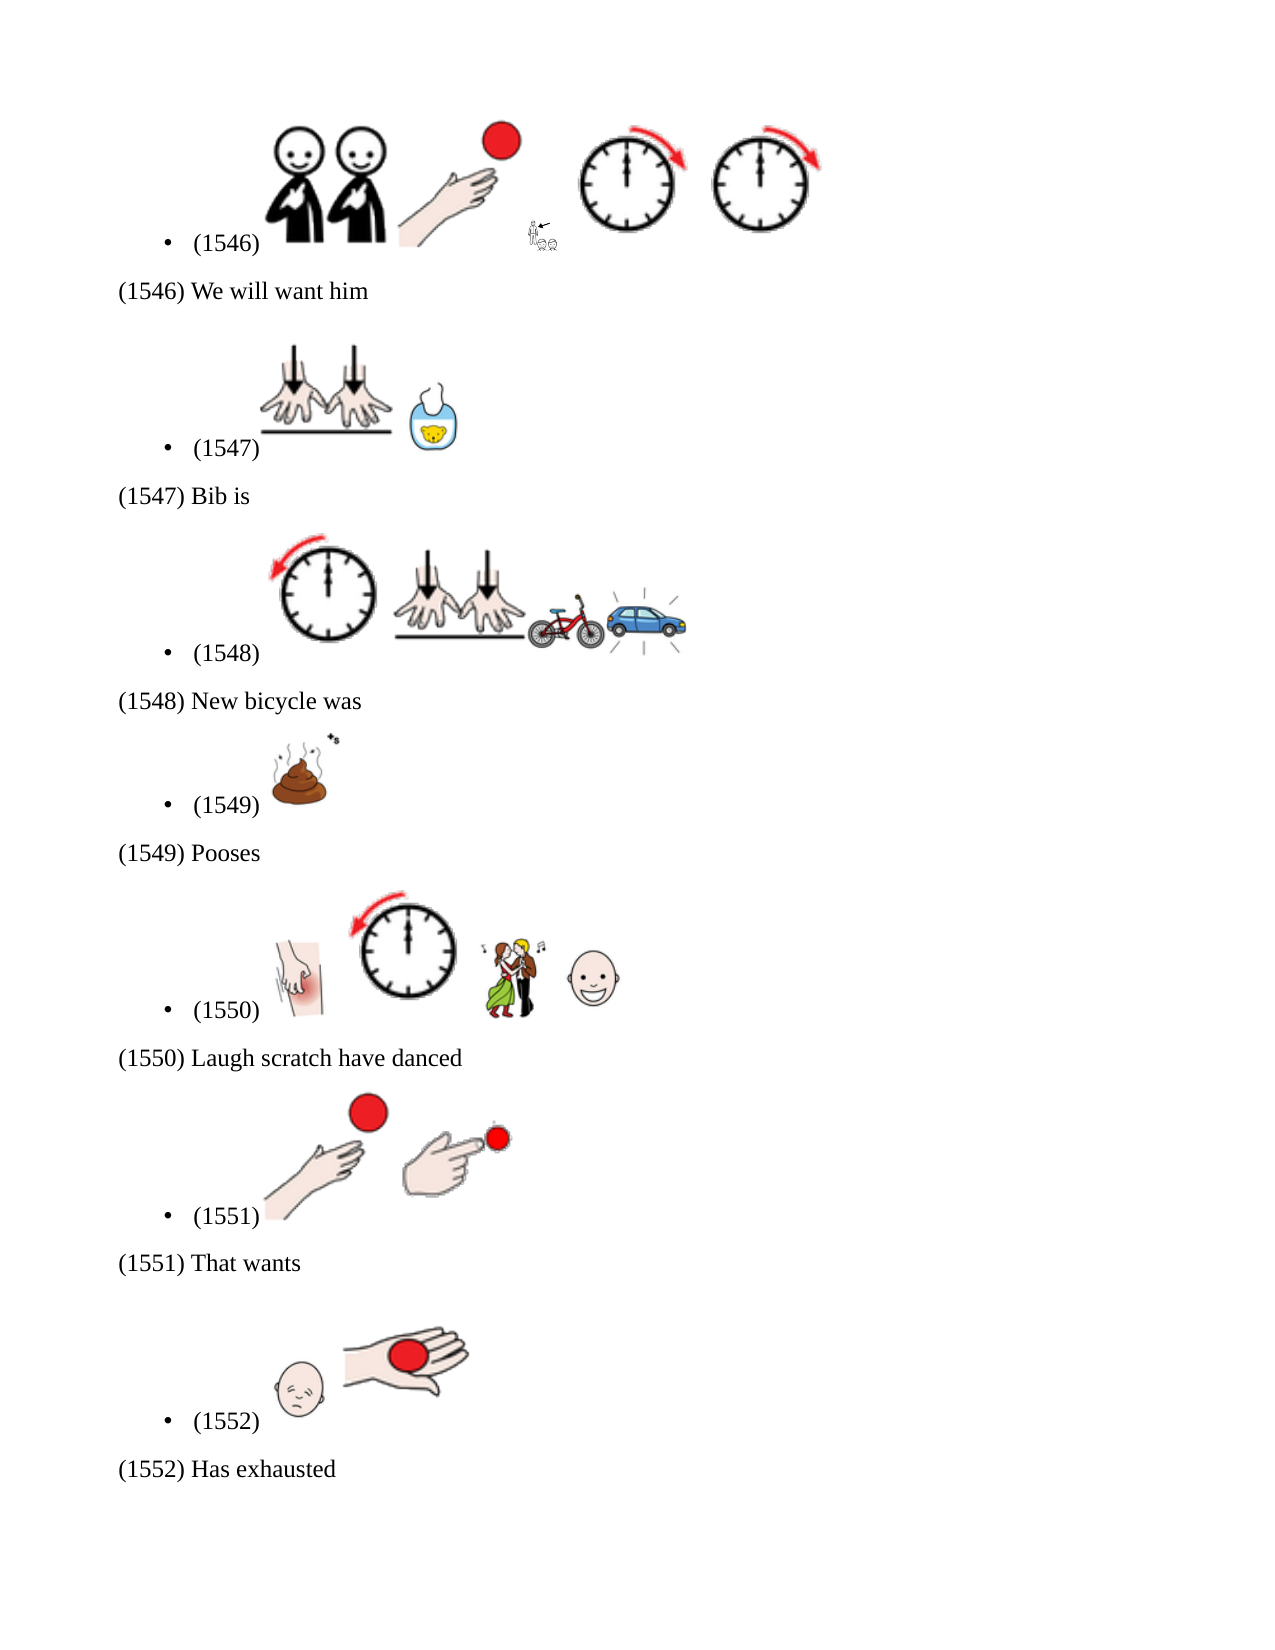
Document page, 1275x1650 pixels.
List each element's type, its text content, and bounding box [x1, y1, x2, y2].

text (1546) We will want him [118, 276, 1157, 304]
list (1546) [164, 225, 1157, 257]
text (1547) Bib is [118, 481, 1157, 510]
picture [259, 118, 825, 252]
picture [259, 323, 474, 457]
text (1550) Laugh scratch have danced [118, 1043, 1157, 1072]
list (1547) [164, 430, 1157, 462]
text (1552) Has exhausted [118, 1454, 1157, 1482]
picture [259, 528, 687, 662]
list (1551) [164, 1198, 1157, 1229]
picture [259, 1090, 527, 1225]
picture [259, 1296, 474, 1430]
list (1549) [164, 788, 1157, 819]
list (1548) [164, 636, 1157, 667]
list (1552) [164, 1403, 1157, 1435]
picture [259, 885, 634, 1019]
text (1551) That wants [118, 1248, 1157, 1277]
text (1549) Pooses [118, 838, 1157, 867]
list (1550) [164, 993, 1157, 1024]
text (1548) New bicycle was [118, 686, 1157, 715]
picture [259, 733, 340, 814]
